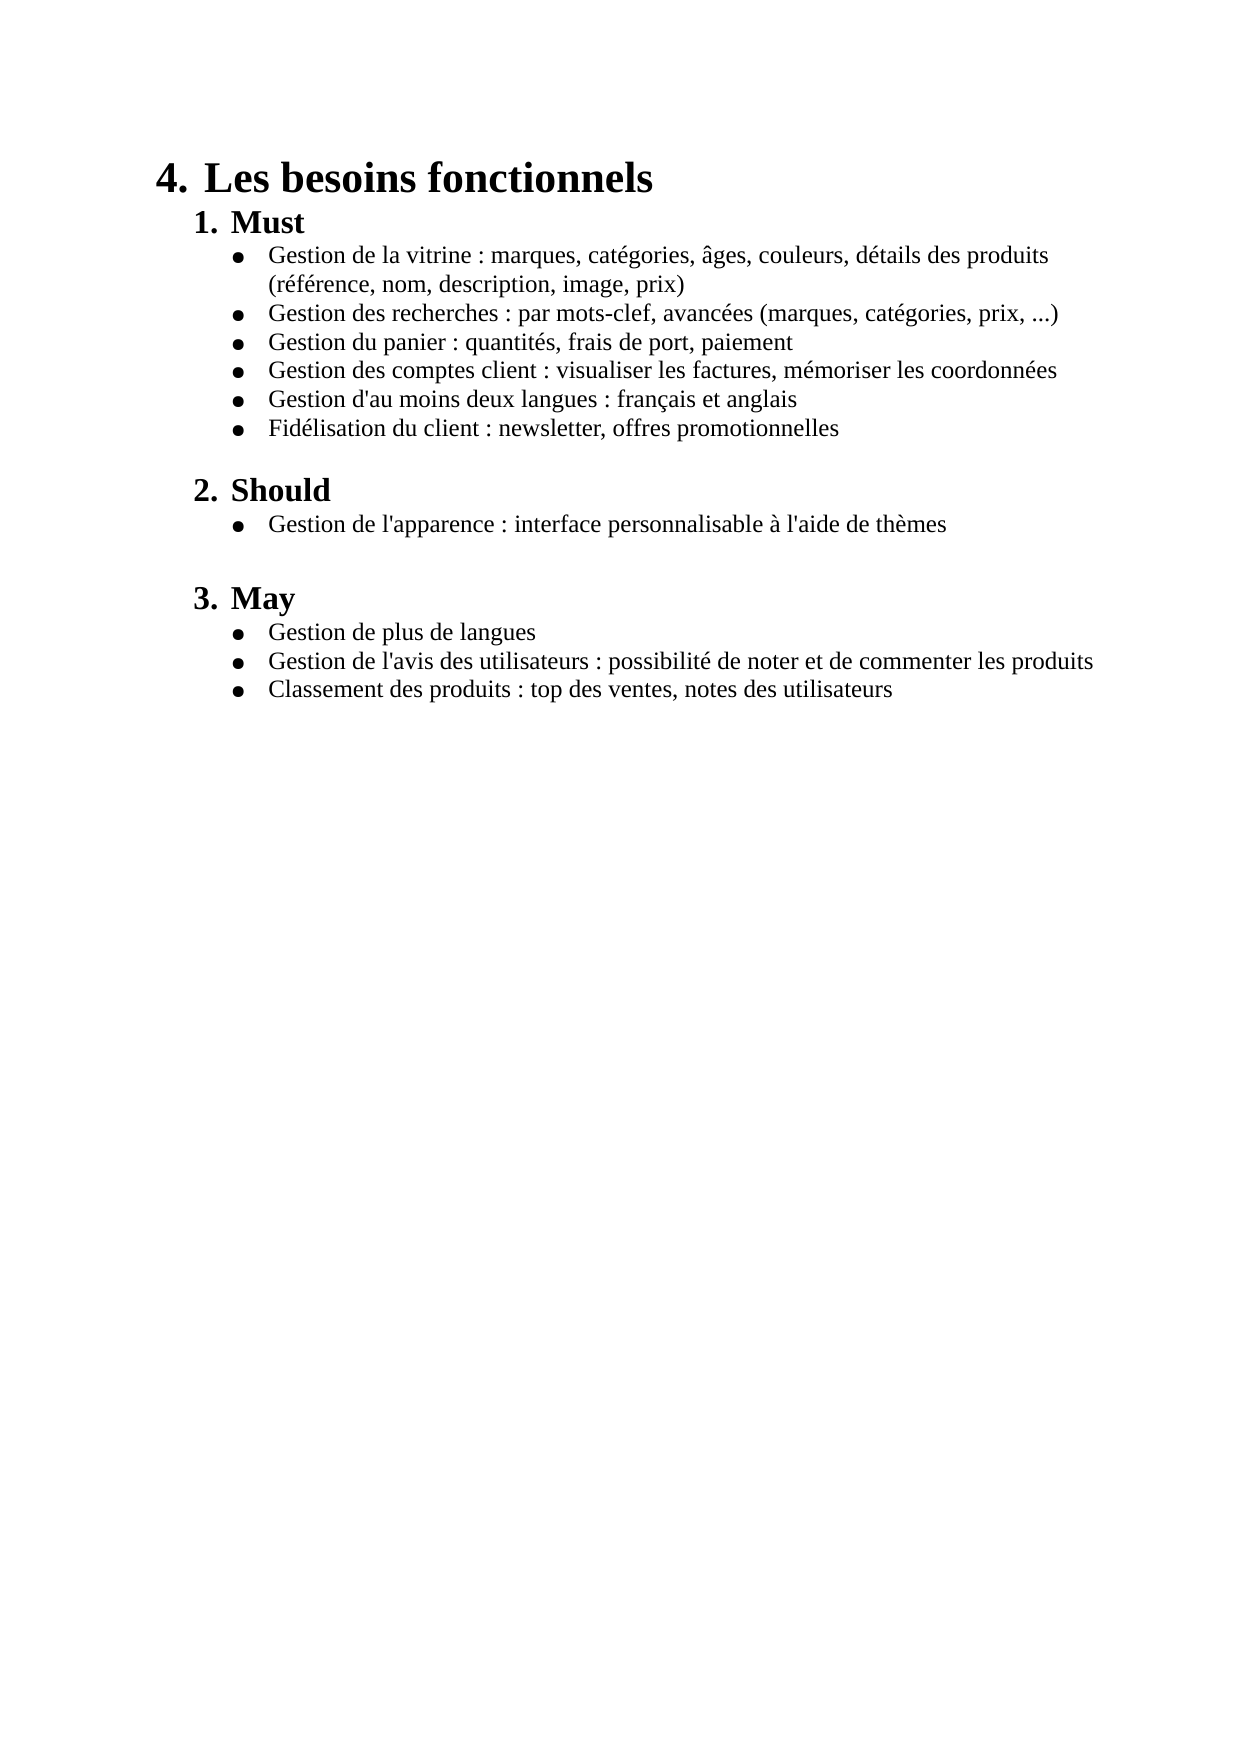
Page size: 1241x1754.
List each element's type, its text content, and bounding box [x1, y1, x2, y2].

subtitle Les besoins fonctionnels [156, 152, 1122, 202]
subtitle Should [193, 470, 1122, 509]
list Gestion d'au moins deux langues : français et anglais [231, 384, 1122, 413]
subtitle May [193, 579, 1122, 617]
list Gestion de la vitrine : marques, catégories, âges, couleurs, détails des produits (référence, nom, description, image, prix) [231, 240, 1122, 298]
list Gestion du panier : quantités, frais de port, paiement [231, 327, 1122, 355]
list Gestion des comptes client : visualiser les factures, mémoriser les coordonnées [231, 355, 1122, 384]
list Fidélisation du client : newsletter, offres promotionnelles [231, 413, 1122, 442]
list Gestion des recherches : par mots-clef, avancées (marques, catégories, prix, ...) [231, 298, 1122, 327]
list Gestion de l'avis des utilisateurs : possibilité de noter et de commenter les produits [231, 646, 1122, 674]
list Classement des produits : top des ventes, notes des utilisateurs [231, 674, 1122, 703]
subtitle Must [193, 202, 1122, 240]
list Gestion de plus de langues [231, 617, 1122, 646]
list Gestion de l'apparence : interface personnalisable à l'aide de thèmes [231, 509, 1122, 537]
